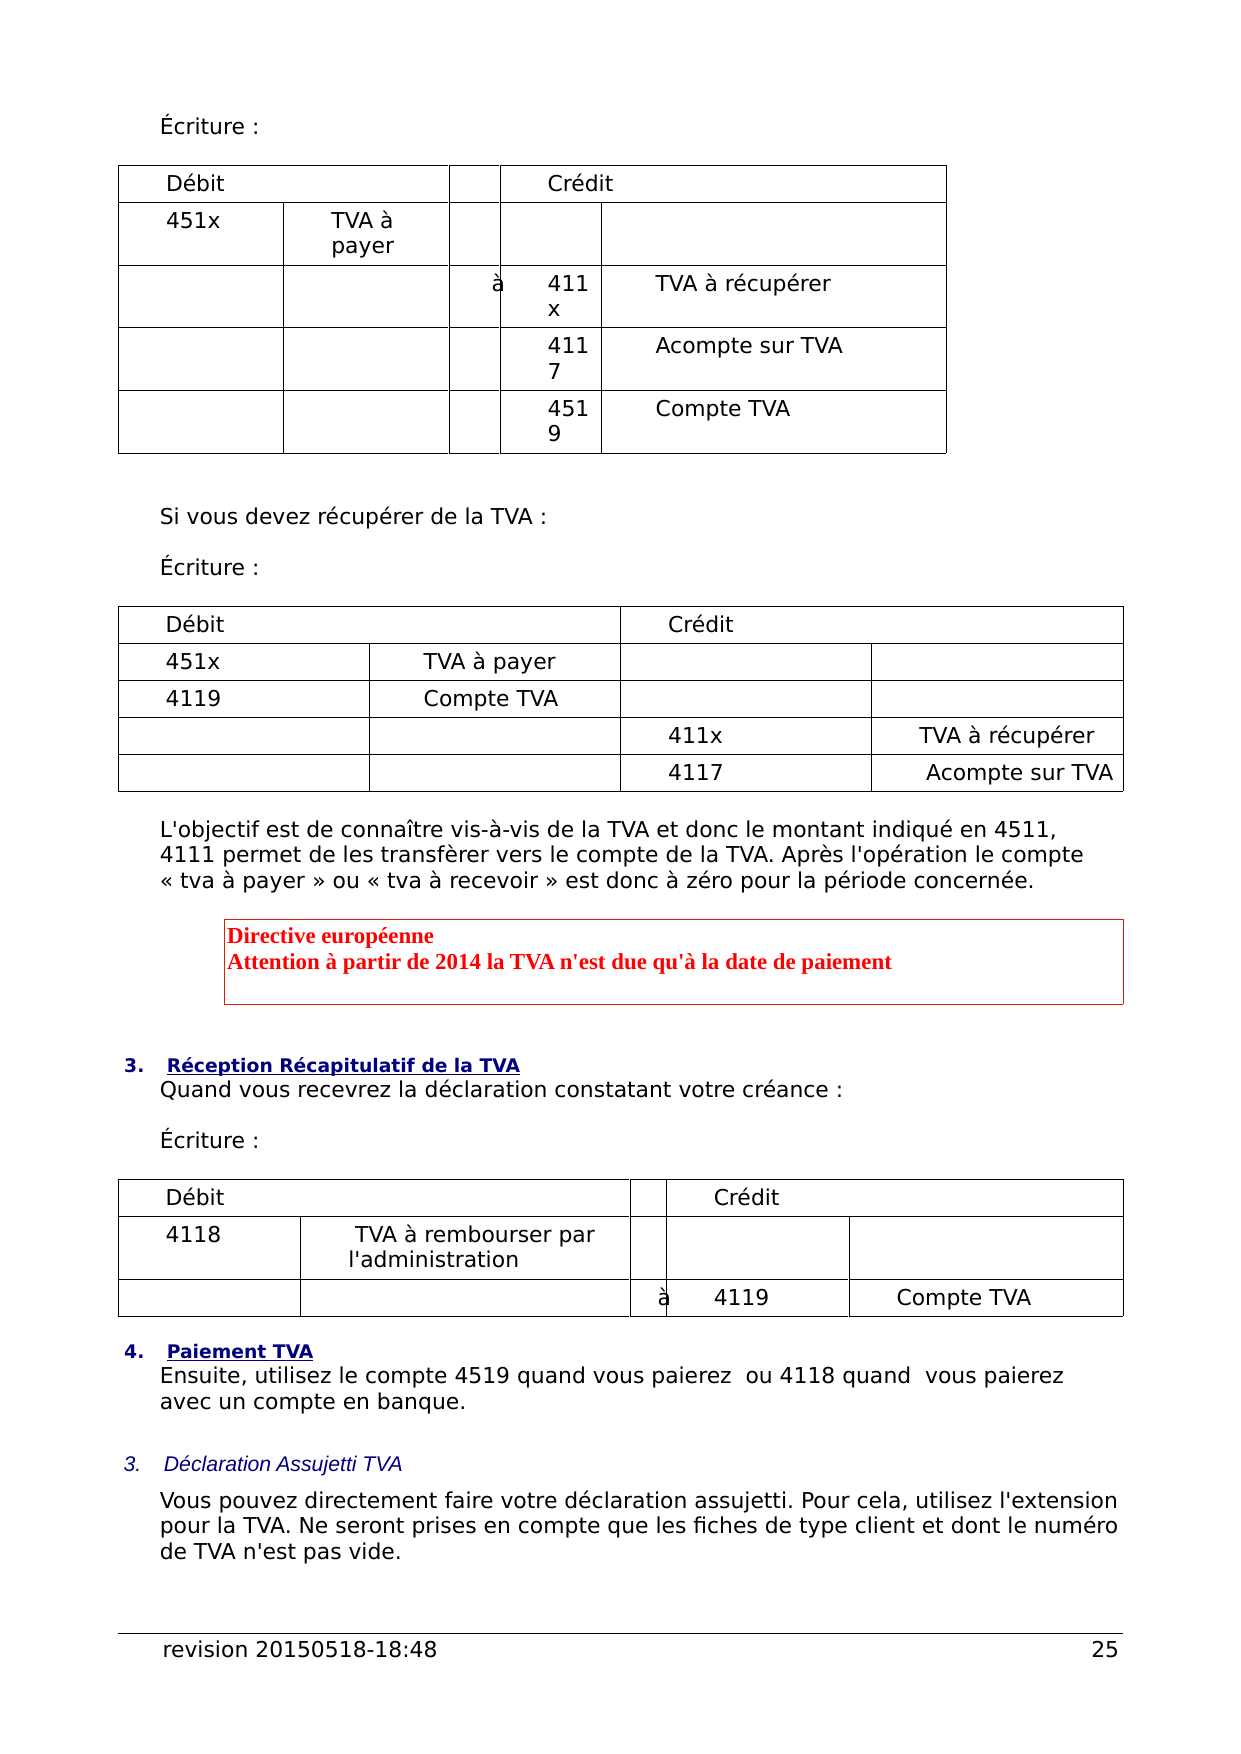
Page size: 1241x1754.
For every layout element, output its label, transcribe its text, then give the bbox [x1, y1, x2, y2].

text Directive européenne [225, 920, 1123, 945]
table_cell TVA à payer [284, 203, 448, 265]
table_cell [119, 391, 283, 453]
table_cell [450, 328, 499, 390]
table_cell [602, 203, 946, 265]
subtitle Paiement TVA [117, 1341, 1123, 1363]
table_header [631, 1180, 666, 1216]
table_cell [631, 1217, 666, 1279]
table_cell à [450, 266, 499, 327]
table_cell à [631, 1280, 666, 1316]
table_cell 451x [119, 203, 283, 265]
text Écriture : [159, 1128, 1123, 1153]
table_cell [872, 681, 1123, 717]
table_cell 4519 [501, 391, 601, 453]
table_cell 451x [119, 644, 369, 680]
text Écriture : [159, 555, 1123, 580]
table_cell 4119 [667, 1280, 848, 1316]
table_cell 4117 [501, 328, 601, 390]
table_cell 4119 [119, 681, 369, 717]
table_cell [370, 755, 620, 791]
subtitle Déclaration Assujetti TVA [117, 1452, 1123, 1476]
text Si vous devez récupérer de la TVA : [159, 504, 1123, 529]
subtitle Réception Récapitulatif de la TVA [117, 1055, 1123, 1077]
table_cell [301, 1280, 629, 1316]
table_cell [621, 644, 871, 680]
table_cell [667, 1217, 848, 1279]
table_cell [284, 266, 448, 327]
table_cell [119, 1280, 300, 1316]
table_header [450, 166, 499, 202]
table_header Crédit [621, 607, 1123, 643]
table_cell [119, 718, 369, 754]
table_header Crédit [501, 166, 946, 202]
table_cell 411x [621, 718, 871, 754]
table_header Débit [119, 607, 620, 643]
table_cell [621, 681, 871, 717]
table_header Débit [119, 166, 448, 202]
text Attention à partir de 2014 la TVA n'est due qu'à la date de paiement [225, 945, 1123, 975]
text Quand vous recevrez la déclaration constatant votre créance : [159, 1077, 1123, 1102]
table_cell 411x [501, 266, 601, 327]
text L'objectif est de connaître vis-à-vis de la TVA et donc le montant indiqué en 4511, 4111 permet de les transfèrer vers le compte de la TVA. Après l'opération le compte « tva à payer » ou « tva à recevoir » est donc à zéro pour la période concernée. [159, 817, 1123, 893]
text Vous pouvez directement faire votre déclaration assujetti. Pour cela, utilisez l'extension pour la TVA. Ne seront prises en compte que les fiches de type client et dont le numéro de TVA n'est pas vide. [159, 1488, 1123, 1564]
table_cell [450, 203, 499, 265]
table_cell [370, 718, 620, 754]
table_cell [119, 328, 283, 390]
table_cell Compte TVA [602, 391, 946, 453]
table_cell Acompte sur TVA [602, 328, 946, 390]
table_cell [450, 391, 499, 453]
table_cell [872, 644, 1123, 680]
table_cell [501, 203, 601, 265]
table_cell 4118 [119, 1217, 300, 1279]
table_header Débit [119, 1180, 629, 1216]
table_cell TVA à payer [370, 644, 620, 680]
table_cell 4117 [621, 755, 871, 791]
text Écriture : [159, 114, 1123, 139]
table_cell Compte TVA [850, 1280, 1123, 1316]
table_cell Acompte sur TVA [872, 755, 1123, 791]
table_cell [284, 391, 448, 453]
table_cell TVA à rembourser par l'administration [301, 1217, 629, 1279]
table_cell TVA à récupérer [872, 718, 1123, 754]
table_cell Compte TVA [370, 681, 620, 717]
table_cell [119, 755, 369, 791]
table_cell TVA à récupérer [602, 266, 946, 327]
table_cell [119, 266, 283, 327]
text Ensuite, utilisez le compte 4519 quand vous paierez ou 4118 quand vous paierez avec un compte en banque. [159, 1363, 1123, 1414]
table_cell [850, 1217, 1123, 1279]
table_header Crédit [667, 1180, 1123, 1216]
table_cell [284, 328, 448, 390]
